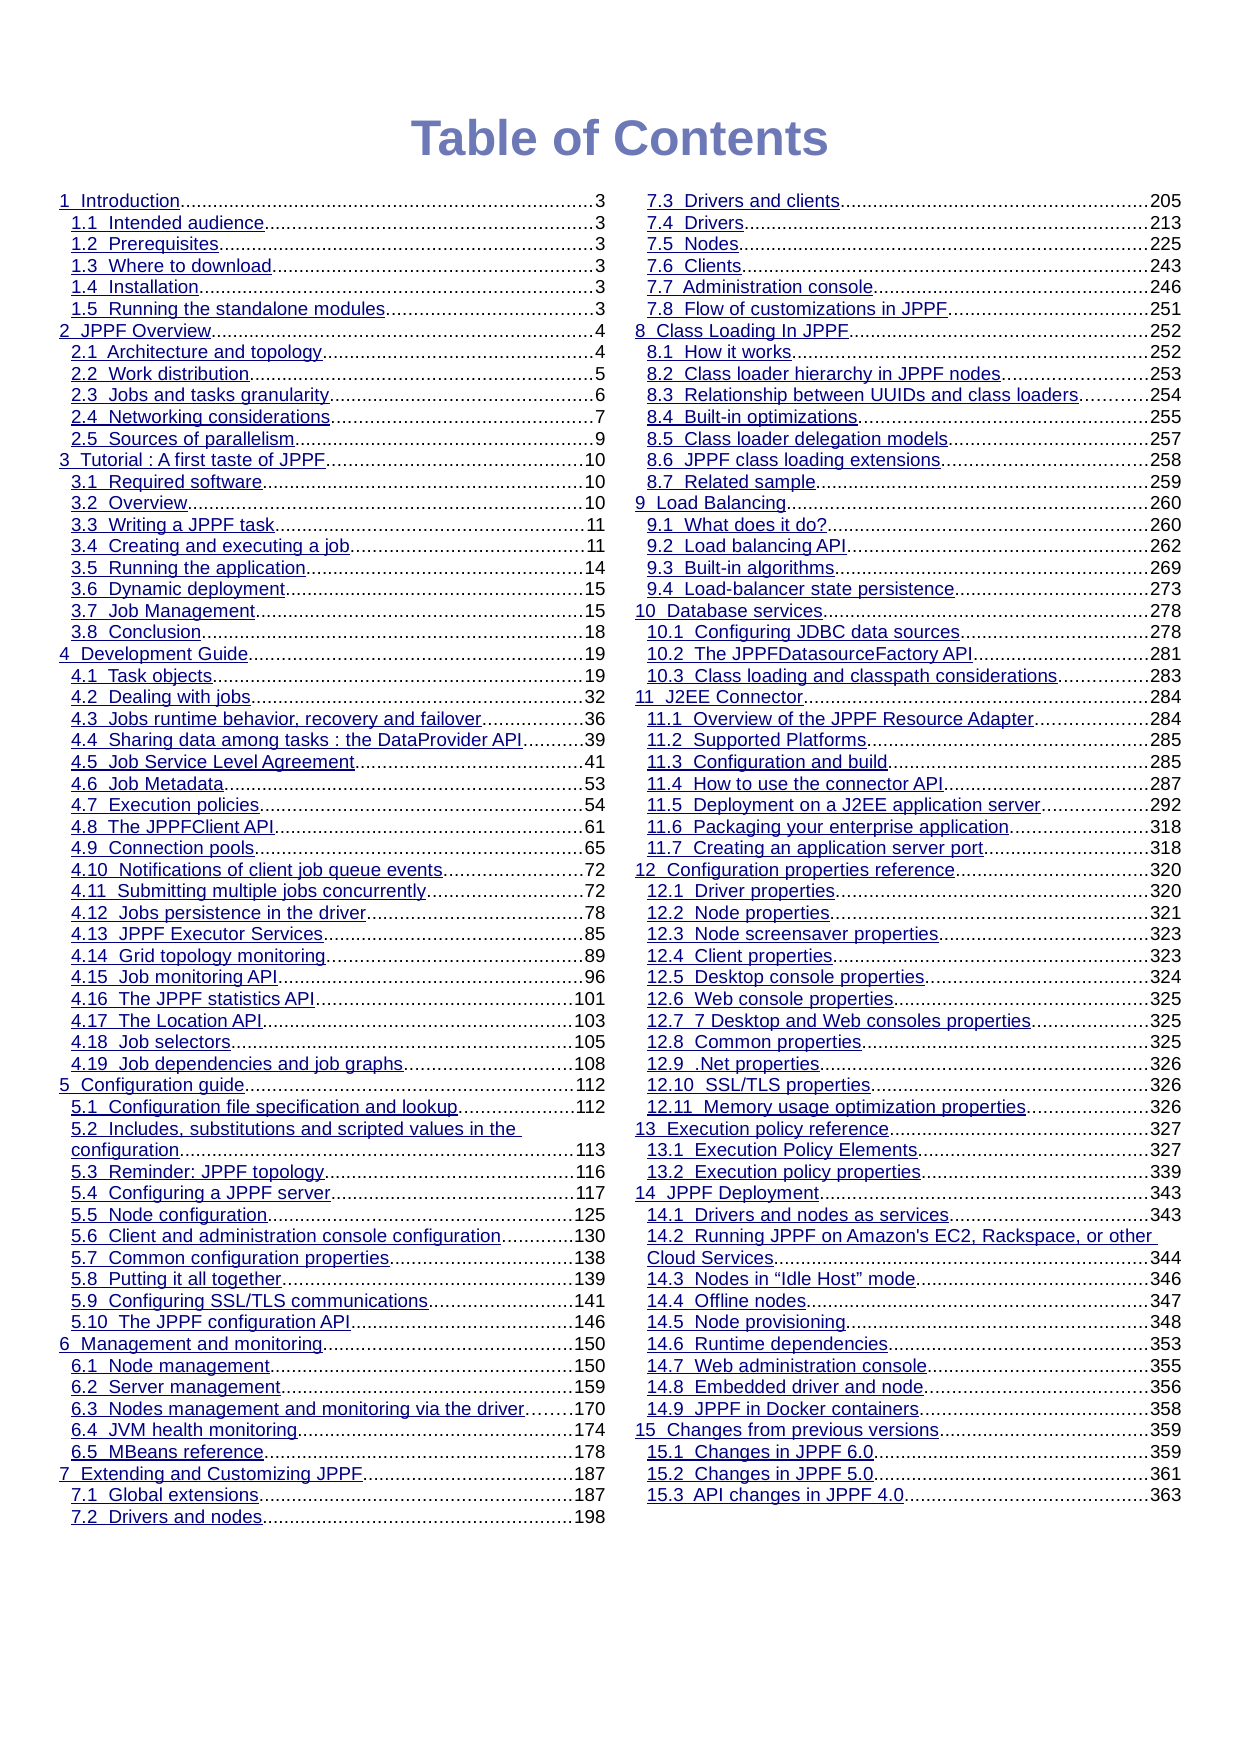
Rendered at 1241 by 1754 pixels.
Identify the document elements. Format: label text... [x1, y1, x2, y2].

text 4 Development Guide 19 [59, 643, 605, 664]
text 1.4 Installation 3 [71, 276, 605, 298]
text 4.10 Notifications of client job queue events 72 [71, 859, 605, 880]
text 4.9 Connection pools 65 [71, 837, 605, 859]
text 4.11 Submitting multiple jobs concurrently 72 [71, 880, 605, 902]
text 6.1 Node management 150 [71, 1354, 605, 1376]
text 7.5 Nodes 225 [647, 233, 1181, 255]
subtitle Table of Contents [59, 108, 1181, 165]
text 2.3 Jobs and tasks granularity 6 [71, 384, 605, 406]
text 2.2 Work distribution 5 [71, 363, 605, 384]
text 4.3 Jobs runtime behavior, recovery and failover 36 [71, 708, 605, 729]
text 4.17 The Location API 103 [71, 1009, 605, 1031]
text 3.6 Dynamic deployment 15 [71, 578, 605, 600]
text 3.4 Creating and executing a job 11 [71, 535, 605, 557]
text 12.4 Client properties 323 [647, 945, 1181, 966]
text 4.7 Execution policies 54 [71, 794, 605, 816]
text 4.19 Job dependencies and job graphs 108 [71, 1053, 605, 1074]
text 10.3 Class loading and classpath considerations 283 [647, 664, 1181, 686]
text 15.3 API changes in JPPF 4.0 363 [647, 1484, 1181, 1506]
text 3 Tutorial : A first taste of JPPF 10 [59, 449, 605, 471]
text 2.1 Architecture and topology 4 [71, 341, 605, 363]
text 7.2 Drivers and nodes 198 [71, 1506, 605, 1527]
text 12.8 Common properties 325 [647, 1031, 1181, 1053]
text 2.4 Networking considerations 7 [71, 406, 605, 427]
text 3.2 Overview 10 [71, 492, 605, 514]
text 8.1 How it works 252 [647, 341, 1181, 363]
text 14.1 Drivers and nodes as services 343 [647, 1204, 1181, 1225]
text 11.5 Deployment on a J2EE application server 292 [647, 794, 1181, 816]
text 1.2 Prerequisites 3 [71, 233, 605, 255]
text 15.2 Changes in JPPF 5.0 361 [647, 1462, 1181, 1484]
text 4.12 Jobs persistence in the driver 78 [71, 902, 605, 923]
text 6.3 Nodes management and monitoring via the driver 170 [71, 1398, 605, 1419]
text 4.16 The JPPF statistics API 101 [71, 988, 605, 1009]
text 7.1 Global extensions 187 [71, 1484, 605, 1506]
text 12.7 7 Desktop and Web consoles properties 325 [647, 1009, 1181, 1031]
text 12.6 Web console properties 325 [647, 988, 1181, 1009]
text 3.3 Writing a JPPF task 11 [71, 514, 605, 535]
text 14.8 Embedded driver and node 356 [647, 1376, 1181, 1398]
text 14.6 Runtime dependencies 353 [647, 1333, 1181, 1354]
text 4.1 Task objects 19 [71, 664, 605, 686]
text 3.7 Job Management 15 [71, 600, 605, 621]
text 2.5 Sources of parallelism 9 [71, 427, 605, 449]
text 11.4 How to use the connector API 287 [647, 772, 1181, 794]
text 13.1 Execution Policy Elements 327 [647, 1139, 1181, 1161]
text 4.15 Job monitoring API 96 [71, 966, 605, 988]
text 10 Database services 278 [635, 600, 1181, 621]
text 4.8 The JPPFClient API 61 [71, 816, 605, 837]
text 2 JPPF Overview 4 [59, 319, 605, 341]
text 5 Configuration guide 112 [59, 1074, 605, 1096]
text 15.1 Changes in JPPF 6.0 359 [647, 1441, 1181, 1462]
text 12 Configuration properties reference 320 [635, 859, 1181, 880]
text 10.1 Configuring JDBC data sources 278 [647, 621, 1181, 643]
text 6.5 MBeans reference 178 [71, 1441, 605, 1462]
text 14.4 Offline nodes 347 [647, 1290, 1181, 1311]
text 11.1 Overview of the JPPF Resource Adapter 284 [647, 708, 1181, 729]
text 14.5 Node provisioning 348 [647, 1311, 1181, 1333]
text 3.1 Required software 10 [71, 471, 605, 492]
text 14.7 Web administration console 355 [647, 1354, 1181, 1376]
text 11.2 Supported Platforms 285 [647, 729, 1181, 751]
text 5.2 Includes, substitutions and scripted values in the configuration 113 [71, 1117, 605, 1161]
text 10.2 The JPPFDatasourceFactory API 281 [647, 643, 1181, 664]
text 11.7 Creating an application server port 318 [647, 837, 1181, 859]
text 7 Extending and Customizing JPPF 187 [59, 1462, 605, 1484]
text 7.4 Drivers 213 [647, 212, 1181, 233]
text 8.3 Relationship between UUIDs and class loaders 254 [647, 384, 1181, 406]
text 4.2 Dealing with jobs 32 [71, 686, 605, 708]
text 8.7 Related sample 259 [647, 471, 1181, 492]
text 7.7 Administration console 246 [647, 276, 1181, 298]
text 9.3 Built-in algorithms 269 [647, 557, 1181, 578]
text 1.1 Intended audience 3 [71, 212, 605, 233]
text 6 Management and monitoring 150 [59, 1333, 605, 1354]
text 12.5 Desktop console properties 324 [647, 966, 1181, 988]
text 12.10 SSL/TLS properties 326 [647, 1074, 1181, 1096]
text 9.4 Load-balancer state persistence 273 [647, 578, 1181, 600]
text 13 Execution policy reference 327 [635, 1117, 1181, 1139]
text 1.5 Running the standalone modules 3 [71, 298, 605, 319]
text 9.1 What does it do? 260 [647, 514, 1181, 535]
text 4.18 Job selectors 105 [71, 1031, 605, 1053]
text 5.1 Configuration file specification and lookup 112 [71, 1096, 605, 1117]
text 3.5 Running the application 14 [71, 557, 605, 578]
text 9 Load Balancing 260 [635, 492, 1181, 514]
text 5.9 Configuring SSL/TLS communications 141 [71, 1290, 605, 1311]
text 15 Changes from previous versions 359 [635, 1419, 1181, 1441]
text 7.8 Flow of customizations in JPPF 251 [647, 298, 1181, 319]
text 12.1 Driver properties 320 [647, 880, 1181, 902]
text 7.3 Drivers and clients 205 [647, 190, 1181, 212]
text 4.13 JPPF Executor Services 85 [71, 923, 605, 945]
text 1.3 Where to download 3 [71, 255, 605, 276]
text 12.11 Memory usage optimization properties 326 [647, 1096, 1181, 1117]
text 6.4 JVM health monitoring 174 [71, 1419, 605, 1441]
text 5.6 Client and administration console configuration 130 [71, 1225, 605, 1247]
text 4.14 Grid topology monitoring 89 [71, 945, 605, 966]
text 14.3 Nodes in “Idle Host” mode 346 [647, 1268, 1181, 1290]
text 4.6 Job Metadata 53 [71, 772, 605, 794]
text 5.3 Reminder: JPPF topology 116 [71, 1161, 605, 1182]
text 7.6 Clients 243 [647, 255, 1181, 276]
text 5.8 Putting it all together 139 [71, 1268, 605, 1290]
text 8 Class Loading In JPPF 252 [635, 319, 1181, 341]
text 8.4 Built-in optimizations 255 [647, 406, 1181, 427]
text 12.2 Node properties 321 [647, 902, 1181, 923]
text 5.5 Node configuration 125 [71, 1204, 605, 1225]
text 3.8 Conclusion 18 [71, 621, 605, 643]
text 12.9 .Net properties 326 [647, 1053, 1181, 1074]
text 5.7 Common configuration properties 138 [71, 1247, 605, 1268]
text 4.4 Sharing data among tasks : the DataProvider API 39 [71, 729, 605, 751]
text 14.2 Running JPPF on Amazon's EC2, Rackspace, or other Cloud Services 344 [647, 1225, 1181, 1268]
text 14 JPPF Deployment 343 [635, 1182, 1181, 1204]
text 8.6 JPPF class loading extensions 258 [647, 449, 1181, 471]
text 6.2 Server management 159 [71, 1376, 605, 1398]
text 8.2 Class loader hierarchy in JPPF nodes 253 [647, 363, 1181, 384]
text 11.3 Configuration and build 285 [647, 751, 1181, 772]
text 5.4 Configuring a JPPF server 117 [71, 1182, 605, 1204]
text 14.9 JPPF in Docker containers 358 [647, 1398, 1181, 1419]
text 1 Introduction 3 [59, 190, 605, 212]
text 11.6 Packaging your enterprise application 318 [647, 816, 1181, 837]
text 12.3 Node screensaver properties 323 [647, 923, 1181, 945]
text 4.5 Job Service Level Agreement 41 [71, 751, 605, 772]
text 5.10 The JPPF configuration API 146 [71, 1311, 605, 1333]
text 13.2 Execution policy properties 339 [647, 1161, 1181, 1182]
text 8.5 Class loader delegation models 257 [647, 427, 1181, 449]
text 9.2 Load balancing API 262 [647, 535, 1181, 557]
text 11 J2EE Connector 284 [635, 686, 1181, 708]
